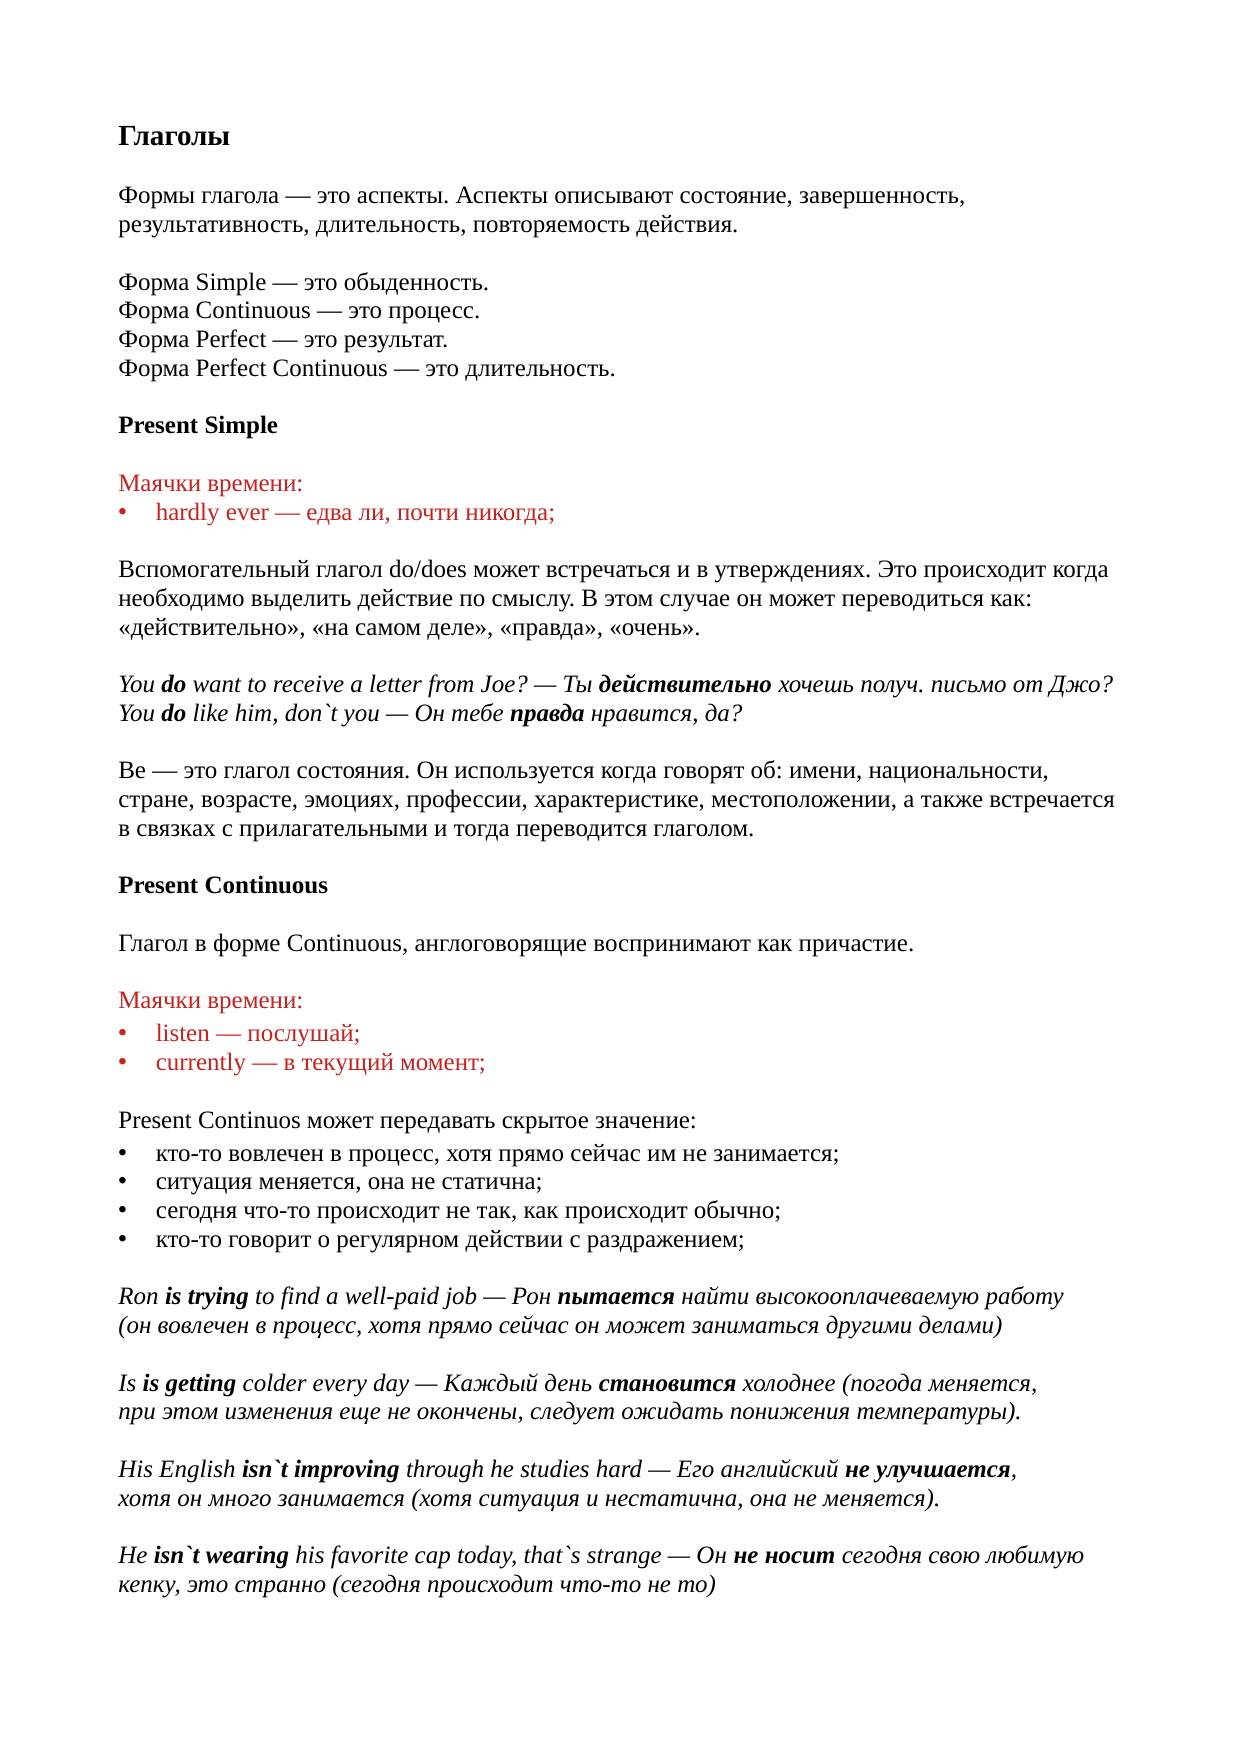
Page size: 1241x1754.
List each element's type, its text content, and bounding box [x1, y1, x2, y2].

text You do like him, don`t you — Он тебе правда нравится, да? [118, 698, 1122, 727]
text Форма Simple — это обыденность. [118, 267, 1122, 295]
list listen — послушай; [118, 1018, 1122, 1047]
text Глагол в форме Continuous, англоговорящие воспринимают как причастие. [118, 928, 1122, 957]
list ситуация меняется, она не статична; [118, 1166, 1122, 1195]
text Ron is trying to find a well-paid job — Рон пытается найти высокооплачеваемую работу [118, 1281, 1122, 1310]
text Is is getting colder every day — Каждый день становится холоднее (погода меняется, [118, 1368, 1122, 1396]
list currently — в текущий момент; [118, 1047, 1122, 1076]
text (он вовлечен в процесс, хотя прямо сейчас он может заниматься другими делами) [118, 1310, 1122, 1339]
text He isn`t wearing his favorite cap today, that`s strange — Он не носит сегодня свою любимую кепку, это странно (сегодня происходит что-то не то) [118, 1540, 1122, 1598]
text Форма Perfect Continuous — это длительность. [118, 353, 1122, 382]
list hardly ever — едва ли, почти никогда; [118, 497, 1122, 525]
text His English isn`t improving through he studies hard — Его английский не улучшается, [118, 1454, 1122, 1483]
list кто-то говорит о регулярном действии с раздражением; [118, 1224, 1122, 1253]
text Формы глагола — это аспекты. Аспекты описывают состояние, завершенность, результативность, длительность, повторяемость действия. [118, 180, 1122, 238]
text Present Continuous [118, 870, 1122, 899]
text Вспомогательный глагол do/does может встречаться и в утверждениях. Это происходит когда необходимо выделить действие по смыслу. В этом случае он может переводиться как: «действительно», «на самом деле», «правда», «очень». [118, 554, 1122, 640]
text Present Continuos может передавать скрытое значение: [118, 1105, 1122, 1133]
text Маячки времени: [118, 468, 1122, 497]
text Глаголы [118, 118, 1122, 152]
text при этом изменения еще не окончены, следует ожидать понижения температуры). [118, 1396, 1122, 1425]
text Форма Continuous — это процесс. [118, 295, 1122, 324]
text хотя он много занимается (хотя ситуация и нестатична, она не меняется). [118, 1483, 1122, 1511]
text Маячки времени: [118, 985, 1122, 1014]
text You do want to receive a letter from Joe? — Ты действительно хочешь получ. письмо от Джо? [118, 669, 1122, 698]
text Present Simple [118, 410, 1122, 439]
list кто-то вовлечен в процесс, хотя прямо сейчас им не занимается; [118, 1138, 1122, 1166]
text Форма Perfect — это результат. [118, 324, 1122, 353]
list сегодня что-то происходит не так, как происходит обычно; [118, 1195, 1122, 1224]
text Be — это глагол состояния. Он используется когда говорят об: имени, национальности, стране, возрасте, эмоциях, профессии, характеристике, местоположении, а также встречается в связках с прилагательными и тогда переводится глаголом. [118, 755, 1122, 842]
